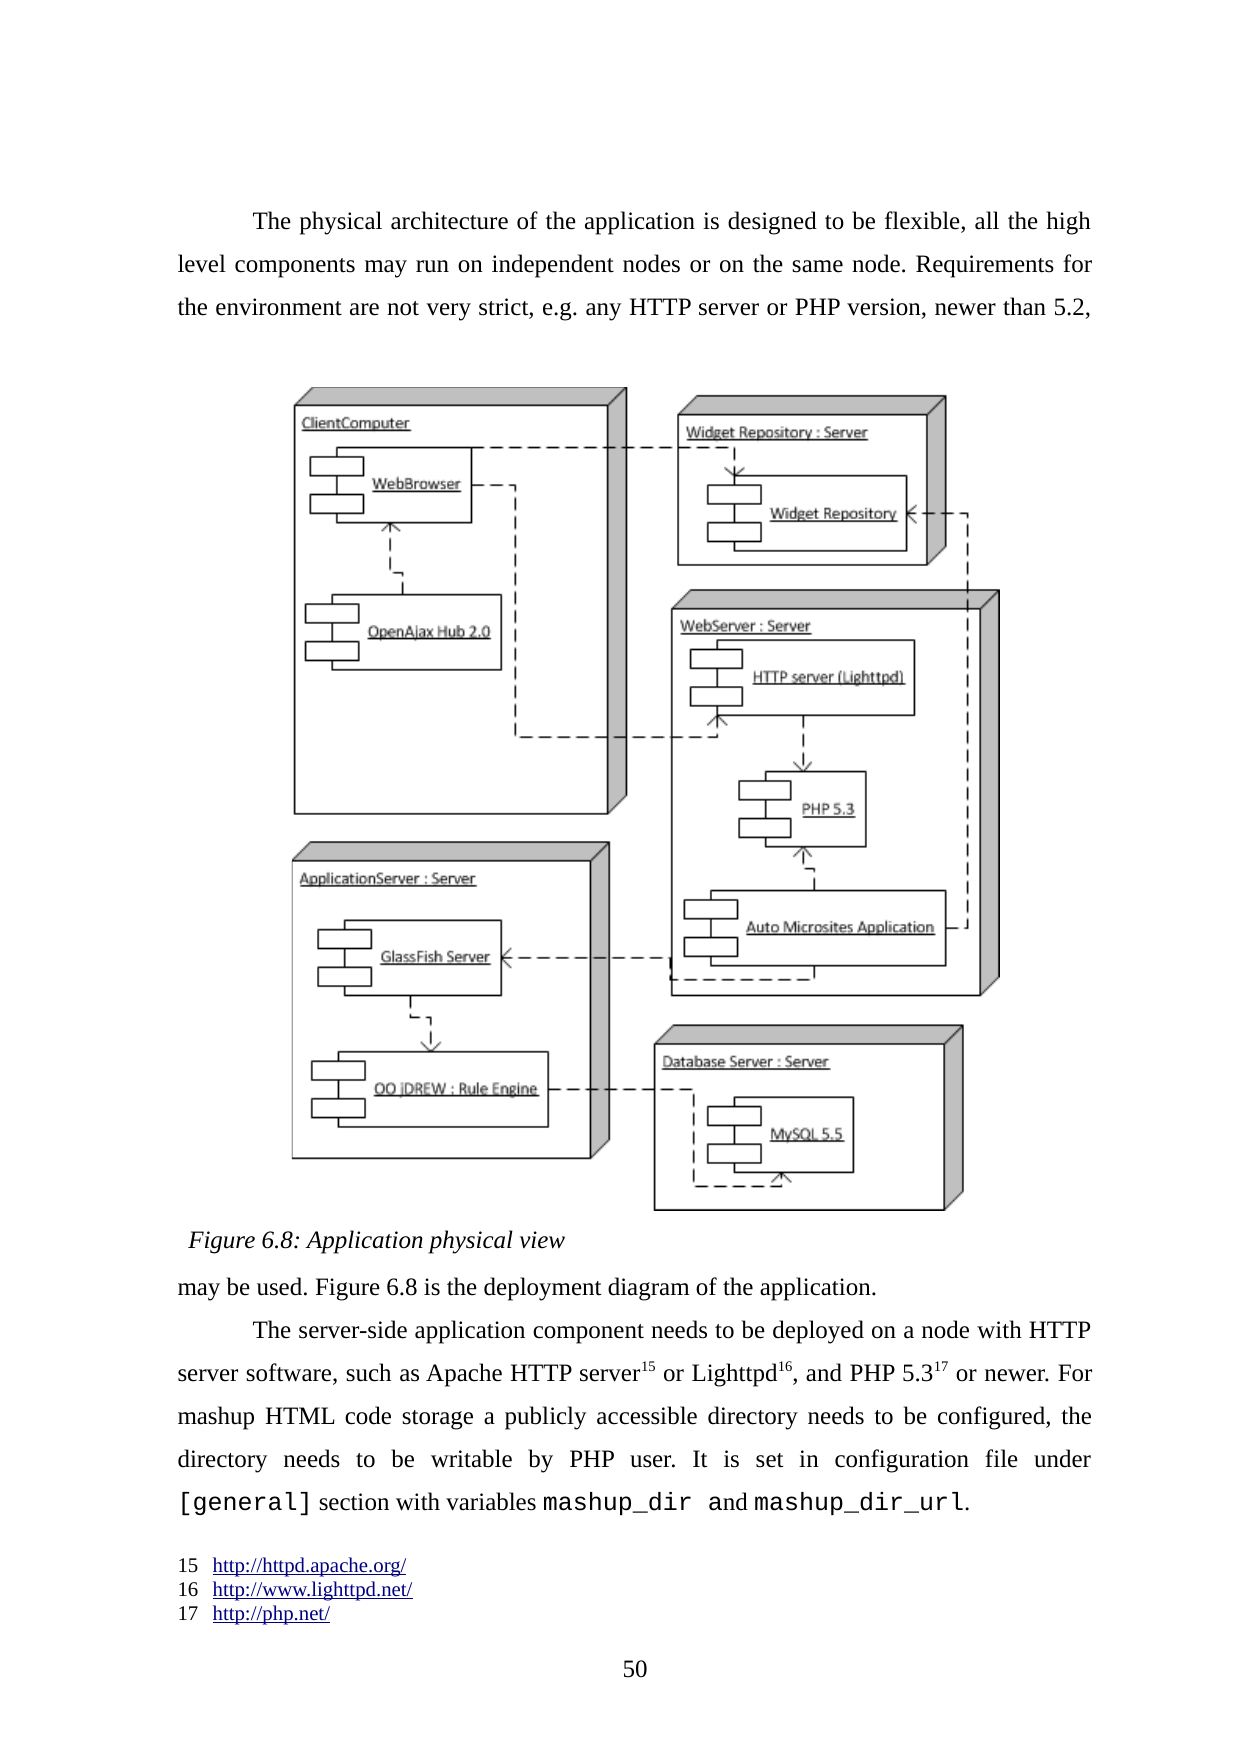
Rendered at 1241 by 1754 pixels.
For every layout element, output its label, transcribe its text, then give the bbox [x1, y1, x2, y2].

text Figure 6.8: Application physical view [188, 1211, 1103, 1254]
picture [291, 387, 1000, 1211]
text http://www.lighttpd.net/ [177, 1577, 1093, 1601]
text The server-side application component needs to be deployed on a node with HTTP server software, such as Apache HTTP server or Lighttpd, and PHP 5.3 or newer. For mashup HTML code storage a publicly accessible directory needs to be configured, the directory needs to be writable by PHP user. It is set in configuration file under [general] section with variables mashup_dir and mashup_dir_url. [177, 1315, 1093, 1518]
text http://httpd.apache.org/ [177, 1553, 1093, 1577]
text http://php.net/ [177, 1601, 1093, 1625]
text The physical architecture of the application is designed to be flexible, all the high level components may run on independent nodes or on the same node. Requirements for the environment are not very strict, e.g. any HTTP server or PHP version, newer than 5.2, may be used. Figure 6.8 is the deployment diagram of the application. [177, 206, 1103, 1300]
